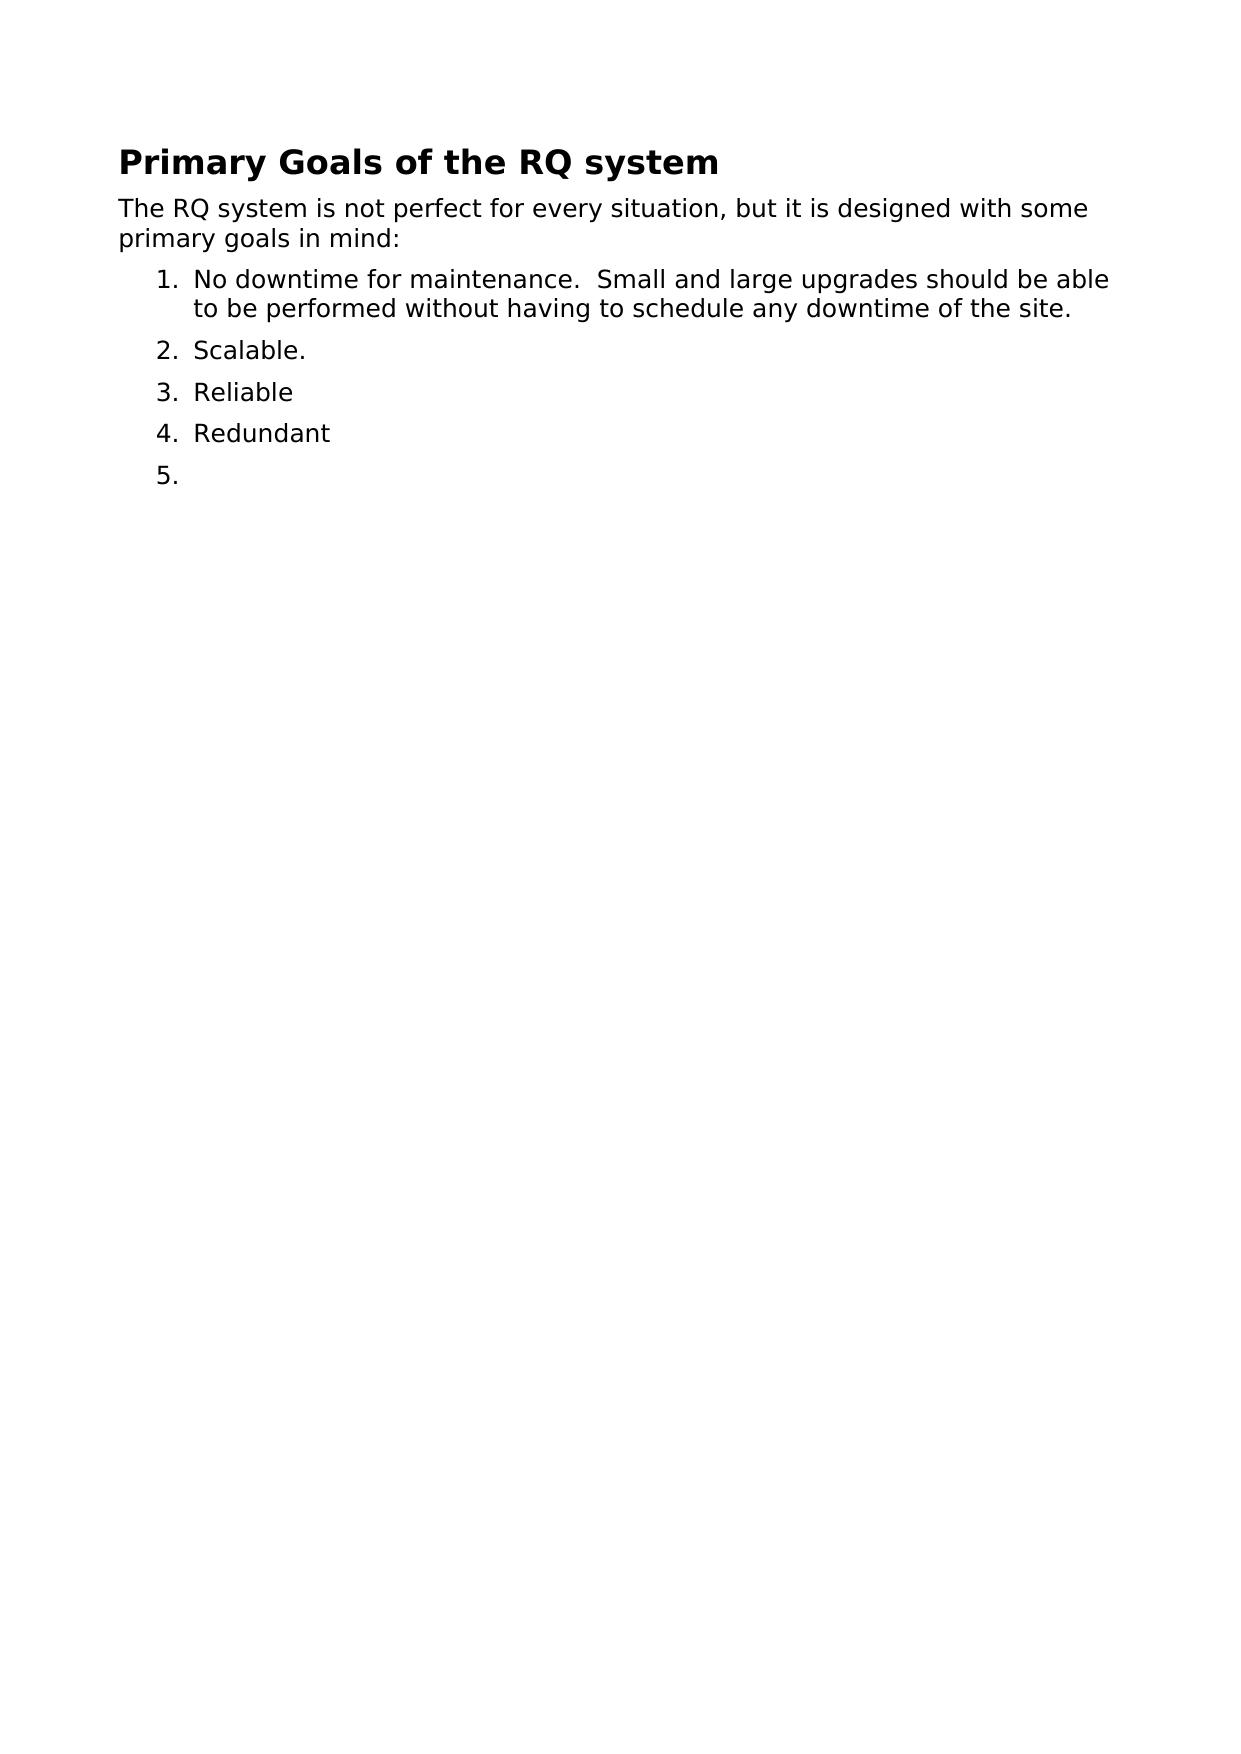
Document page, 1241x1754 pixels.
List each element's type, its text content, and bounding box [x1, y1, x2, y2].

list Reliable [156, 378, 1122, 407]
list Redundant [156, 420, 1122, 449]
list No downtime for maintenance. Small and large upgrades should be able to be performed without having to schedule any downtime of the site. [156, 266, 1122, 324]
text The RQ system is not perfect for every situation, but it is designed with some primary goals in mind: [118, 195, 1122, 253]
list Scalable. [156, 336, 1122, 366]
subtitle Primary Goals of the RQ system [118, 143, 1122, 182]
